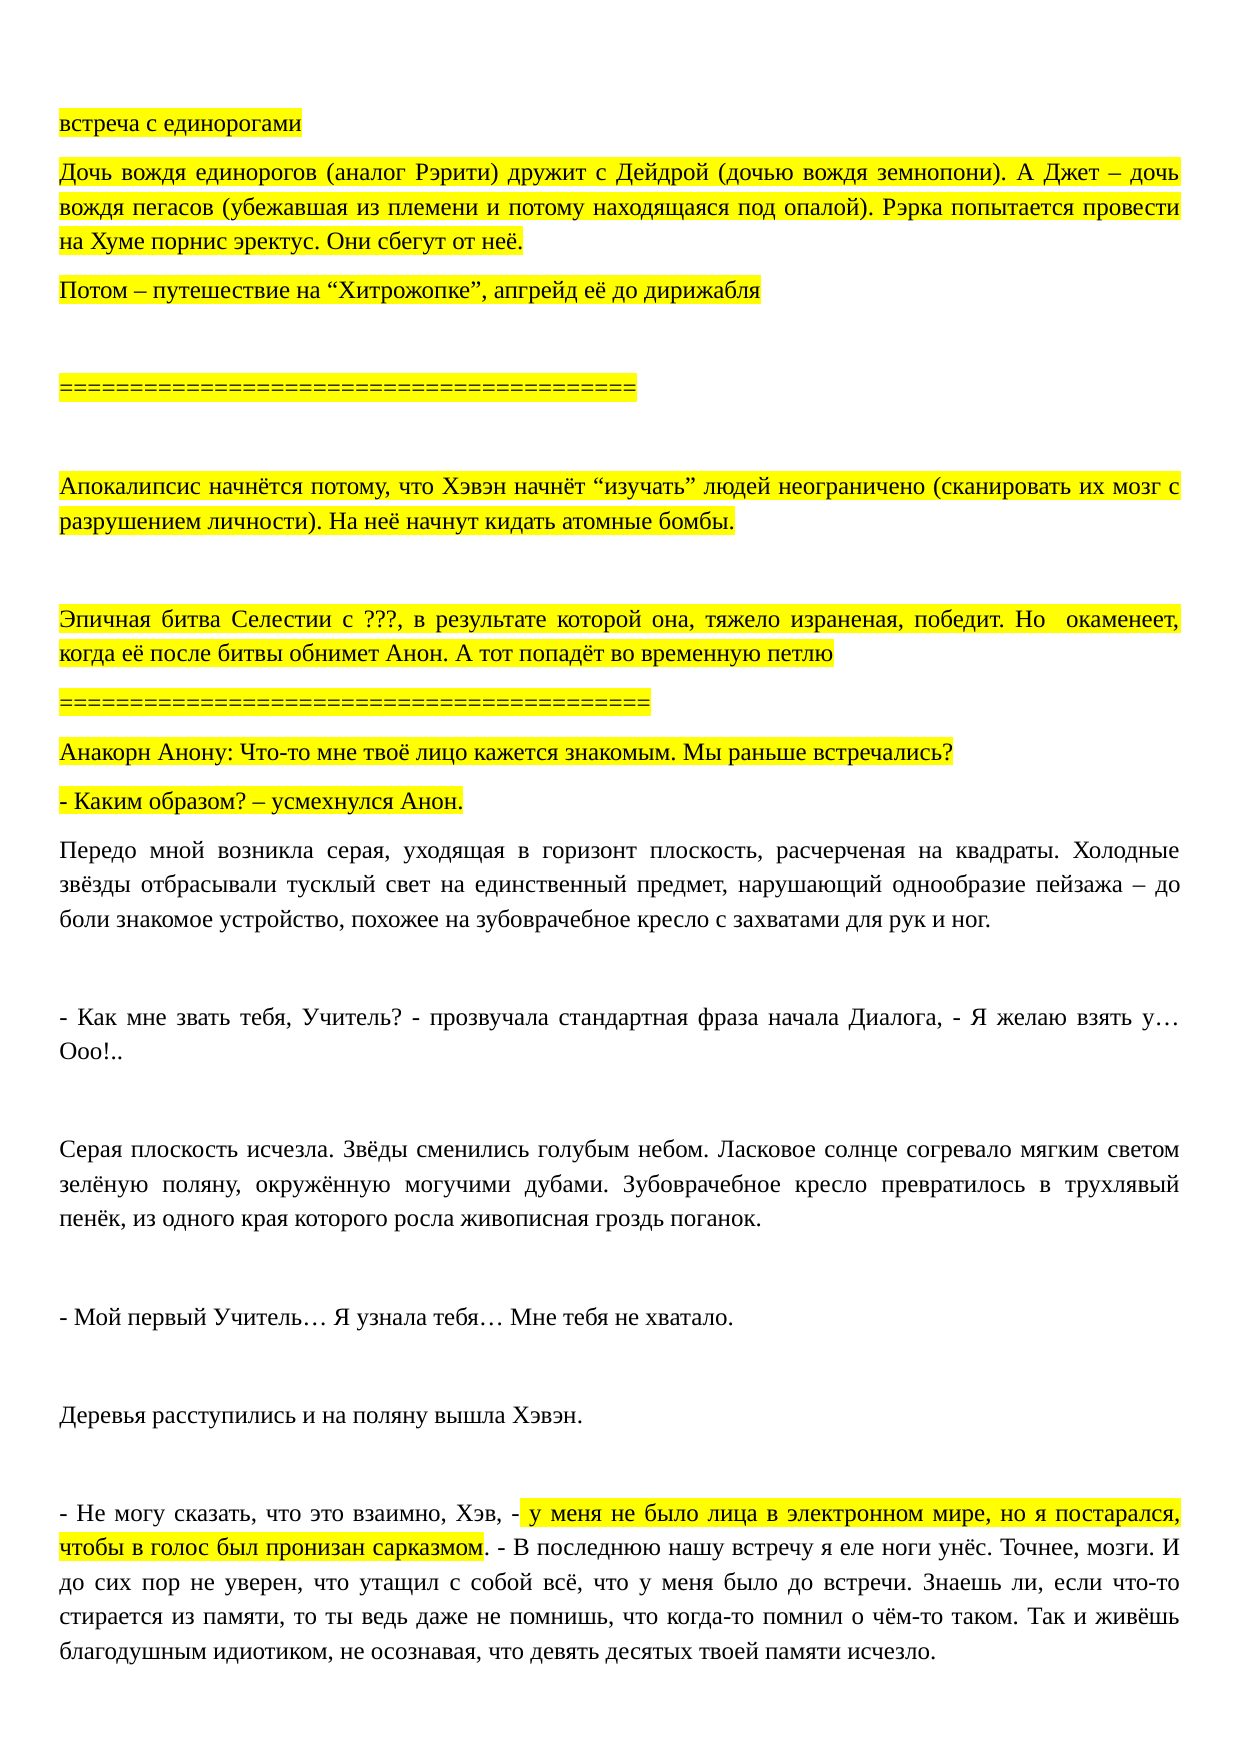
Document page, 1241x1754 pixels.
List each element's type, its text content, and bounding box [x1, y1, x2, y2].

text Серая плоскость исчезла. Звёды сменились голубым небом. Ласковое солнце согревало мягким светом зелёную поляну, окружённую могучими дубами. Зубоврачебное кресло превратилось в трухлявый пенёк, из одного края которого росла живописная гроздь поганок. [59, 1134, 1181, 1232]
text Деревья расступились и на поляну вышла Хэвэн. [59, 1400, 1181, 1428]
text - Каким образом? – усмехнулся Анон. [59, 786, 1181, 814]
text - Не могу сказать, что это взаимно, Хэв, - у меня не было лица в электронном мире, но я постарался, чтобы в голос был пронизан сарказмом. - В последнюю нашу встречу я еле ноги унёс. Точнее, мозги. И до сих пор не уверен, что утащил с собой всё, что у меня было до встречи. Знаешь ли, если что-то стирается из памяти, то ты ведь даже не помнишь, что когда-то помнил о чём-то таком. Так и живёшь благодушным идиотиком, не осознавая, что девять десятых твоей памяти исчезло. [59, 1498, 1181, 1664]
text Анакорн Анону: Что-то мне твоё лицо кажется знакомым. Мы раньше встречались? [59, 737, 1181, 765]
text Эпичная битва Селестии с ???, в результате которой она, тяжело израненая, победит. Но окаменеет, когда её после битвы обнимет Анон. А тот попадёт во временную петлю [59, 604, 1181, 667]
text Апокалипсис начнётся потому, что Хэвэн начнёт “изучать” людей неограничено (сканировать их мозг с разрушением личности). На неё начнут кидать атомные бомбы. [59, 471, 1181, 535]
text - Как мне звать тебя, Учитель? - прозвучала стандартная фраза начала Диалога, - Я желаю взять у… Ооо!.. [59, 1002, 1181, 1065]
text Дочь вождя единорогов (аналог Рэрити) дружит с Дейдрой (дочью вождя земнопони). А Джет – дочь вождя пегасов (убежавшая из племени и потому находящаяся под опалой). Рэрка попытается провести на Хуме порнис эректус. Они сбегут от неё. [59, 157, 1181, 255]
text Передо мной возникла серая, уходящая в горизонт плоскость, расчерченая на квадраты. Холодные звёзды отбрасывали тусклый свет на единственный предмет, нарушающий однообразие пейзажа – до боли знакомое устройство, похожее на зубоврачебное кресло с захватами для рук и ног. [59, 835, 1181, 932]
text ========================================== [59, 688, 1181, 716]
text - Мой первый Учитель… Я узнала тебя… Мне тебя не хватало. [59, 1302, 1181, 1330]
text встреча с единорогами [59, 108, 1181, 137]
text Потом – путешествие на “Хитрожопке”, апгрейд её до дирижабля [59, 275, 1181, 304]
text ========================================= [59, 373, 1181, 402]
